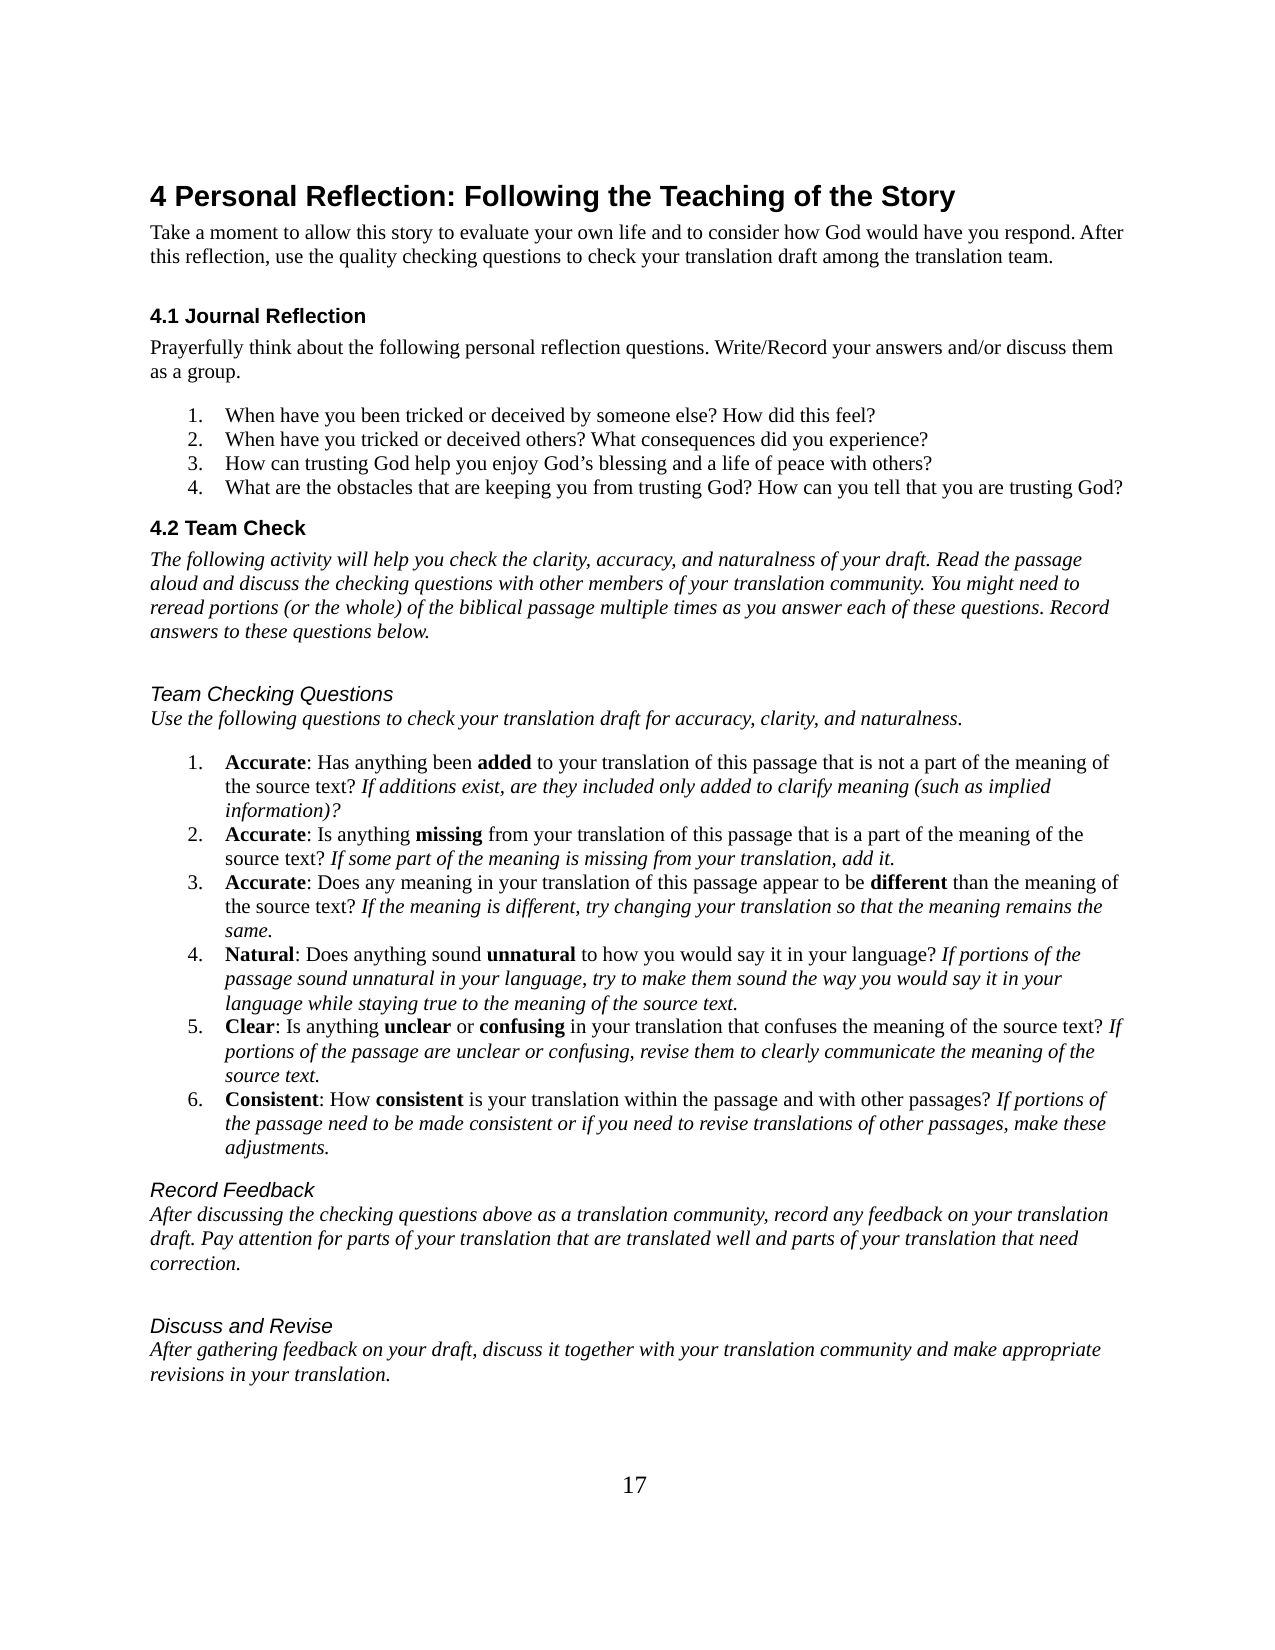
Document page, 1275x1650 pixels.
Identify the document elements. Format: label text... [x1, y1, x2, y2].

text Prayerfully think about the following personal reflection questions. Write/Record your answers and/or discuss them as a group. [150, 335, 1125, 383]
list Accurate: Is anything missing from your translation of this passage that is a part of the meaning of the source text? If some part of the meaning is missing from your translation, add it. [187, 822, 1125, 870]
subtitle Record Feedback [150, 1178, 1125, 1202]
subtitle Discuss and Revise [150, 1313, 1125, 1337]
subtitle 4 Personal Reflection: Following the Teaching of the Story [150, 179, 1125, 212]
list When have you been tricked or deceived by someone else? How did this feel? [187, 403, 1125, 427]
text After gathering feedback on your draft, discuss it together with your translation community and make appropriate revisions in your translation. [150, 1337, 1125, 1386]
subtitle 4.2 Team Check [150, 516, 1125, 539]
list What are the obstacles that are keeping you from trusting God? How can you tell that you are trusting God? [187, 475, 1125, 499]
list When have you tricked or deceived others? What consequences did you experience? [187, 427, 1125, 451]
text The following activity will help you check the clarity, accuracy, and naturalness of your draft. Read the passage aloud and discuss the checking questions with other members of your translation community. You might need to reread portions (or the whole) of the biblical passage multiple times as you answer each of these questions. Record answers to these questions below. [150, 547, 1125, 643]
subtitle 4.1 Journal Reflection [150, 304, 1125, 328]
text Use the following questions to check your translation draft for accuracy, clarity, and naturalness. [150, 706, 1125, 730]
list How can trusting God help you enjoy God’s blessing and a life of peace with others? [187, 451, 1125, 475]
text Take a moment to allow this story to evaluate your own life and to consider how God would have you respond. After this reflection, use the quality checking questions to check your translation draft among the translation team. [150, 220, 1125, 268]
list Clear: Is anything unclear or confusing in your translation that confuses the meaning of the source text? If portions of the passage are unclear or confusing, revise them to clearly communicate the meaning of the source text. [187, 1014, 1125, 1087]
list Consistent: How consistent is your translation within the passage and with other passages? If portions of the passage need to be made consistent or if you need to revise translations of other passages, make these adjustments. [187, 1087, 1125, 1159]
subtitle Team Checking Questions [150, 682, 1125, 706]
text After discussing the checking questions above as a translation community, record any feedback on your translation draft. Pay attention for parts of your translation that are translated well and parts of your translation that need correction. [150, 1202, 1125, 1274]
list Natural: Does anything sound unnatural to how you would say it in your language? If portions of the passage sound unnatural in your language, try to make them sound the way you would say it in your language while staying true to the meaning of the source text. [187, 942, 1125, 1014]
list Accurate: Has anything been added to your translation of this passage that is not a part of the meaning of the source text? If additions exist, are they included only added to clarify meaning (such as implied information)? [187, 750, 1125, 822]
list Accurate: Does any meaning in your translation of this passage appear to be different than the meaning of the source text? If the meaning is different, try changing your translation so that the meaning remains the same. [187, 870, 1125, 942]
